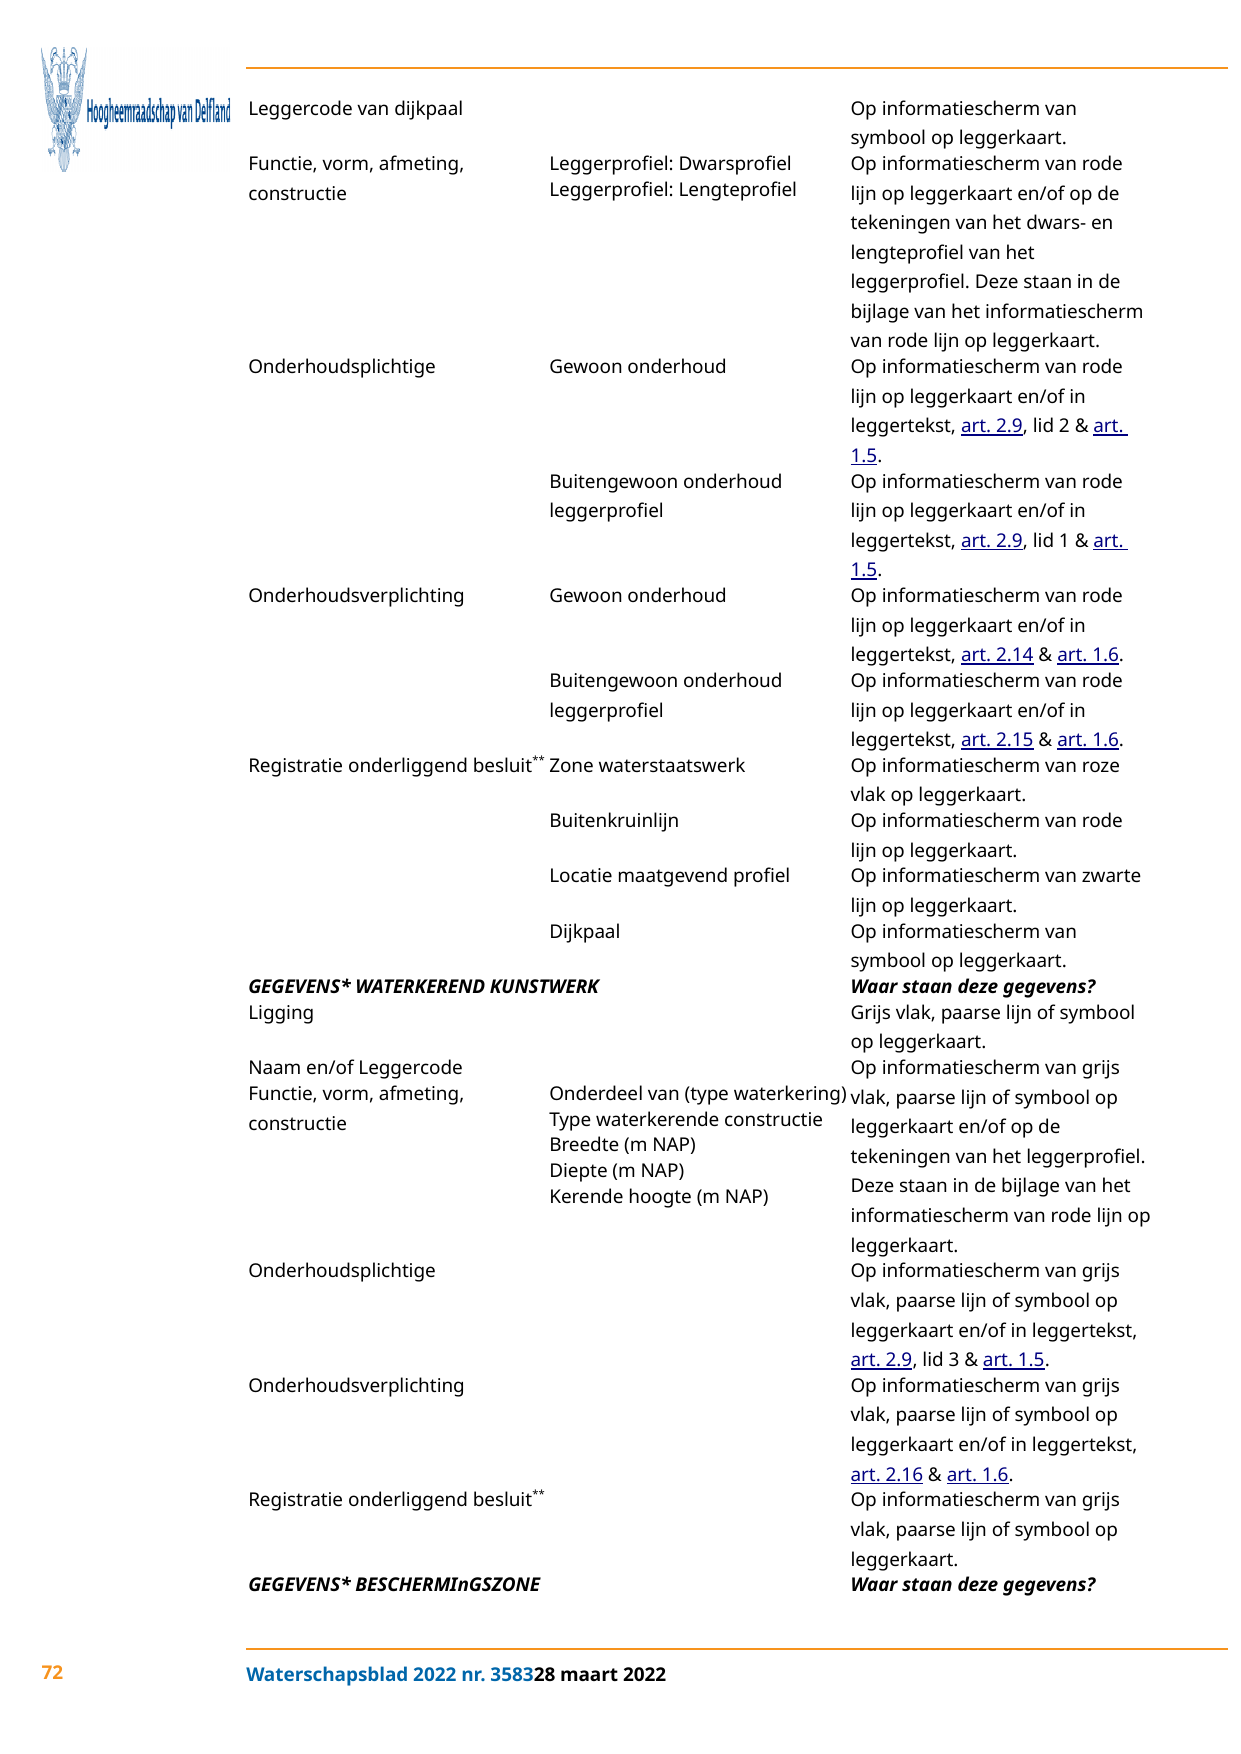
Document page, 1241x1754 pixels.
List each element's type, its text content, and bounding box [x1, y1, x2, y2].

table_cell Registratie onderliggend besluit** [248, 752, 549, 973]
table_cell Op informatiescherm van rode lijn op leggerkaart en/of in leggertekst, art. 2.15 & art. 1.6. [850, 667, 1152, 752]
table_cell Op informatiescherm van zwarte lijn op leggerkaart. [850, 863, 1152, 918]
table_cell Leggerprofiel: Dwarsprofiel [549, 150, 850, 176]
table_cell Op informatiescherm van rode lijn op leggerkaart en/of in leggertekst, art. 2.14 & art. 1.6. [850, 582, 1152, 667]
picture [41, 47, 231, 172]
table_cell Waar staan deze gegevens? [850, 973, 1152, 999]
table_cell Op informatiescherm van rode lijn op leggerkaart en/of in leggertekst, art. 2.9, lid 1 & art. 1.5. [850, 468, 1152, 582]
table_cell Op informatiescherm van grijs vlak, paarse lijn of symbool op leggerkaart. [850, 1487, 1152, 1571]
table_cell Op informatiescherm van rode lijn op leggerkaart en/of in leggertekst, art. 2.9, lid 2 & art. 1.5. [850, 353, 1152, 468]
table_cell Buitengewoon onderhoud leggerprofiel [549, 468, 850, 582]
table_cell Op informatiescherm van symbool op leggerkaart. [850, 918, 1152, 973]
table_cell Gewoon onderhoud [549, 582, 850, 667]
table_cell Leggerprofiel: Lengteprofiel [549, 176, 850, 353]
table_cell Op informatiescherm van rode lijn op leggerkaart. [850, 808, 1152, 863]
table_cell Onderhoudsverplichting [248, 1372, 850, 1487]
table_cell Registratie onderliggend besluit** [248, 1487, 850, 1571]
table_cell Breedte (m NAP) [549, 1132, 850, 1157]
table_cell Onderhoudsverplichting [248, 582, 549, 752]
table_cell Buitenkruinlijn [549, 808, 850, 863]
table_cell Zone waterstaatswerk [549, 752, 850, 807]
table_cell GEGEVENS* WATERKEREND KUNSTWERK [248, 973, 850, 999]
table_cell Kerende hoogte (m NAP) [549, 1183, 850, 1258]
table_cell Onderhoudsplichtige [248, 1258, 850, 1372]
table_cell Op informatiescherm van symbool op leggerkaart. [850, 95, 1152, 150]
table_cell Op informatiescherm van grijs vlak, paarse lijn of symbool op leggerkaart en/of in leggertekst, art. 2.9, lid 3 & art. 1.5. [850, 1258, 1152, 1372]
table_cell Onderdeel van (type waterkering) [549, 1080, 850, 1106]
table_cell Gewoon onderhoud [549, 353, 850, 468]
table_cell Functie, vorm, afmeting, constructie [248, 1080, 549, 1258]
table_cell Op informatiescherm van grijs vlak, paarse lijn of symbool op leggerkaart en/of in leggertekst, art. 2.16 & art. 1.6. [850, 1372, 1152, 1487]
table_cell Locatie maatgevend profiel [549, 863, 850, 918]
table_cell Ligging [248, 999, 850, 1054]
table_cell Type waterkerende constructie [549, 1106, 850, 1132]
table_cell GEGEVENS* BESCHERMInGSZONE [248, 1571, 850, 1597]
table_cell Naam en/of Leggercode [248, 1054, 850, 1080]
table_cell Onderhoudsplichtige [248, 353, 549, 582]
table_cell Leggercode van dijkpaal [248, 95, 850, 150]
table_cell Diepte (m NAP) [549, 1157, 850, 1183]
table_cell Dijkpaal [549, 918, 850, 973]
table_cell Op informatiescherm van roze vlak op leggerkaart. [850, 752, 1152, 807]
table_cell Waar staan deze gegevens? [850, 1571, 1152, 1597]
table_cell Buitengewoon onderhoud leggerprofiel [549, 667, 850, 752]
table_cell Op informatiescherm van grijs vlak, paarse lijn of symbool op leggerkaart en/of op de tekeningen van het leggerprofiel. Deze staan in de bijlage van het informatiescherm van rode lijn op leggerkaart. [850, 1054, 1152, 1258]
table_cell Functie, vorm, afmeting, constructie [248, 150, 549, 353]
table_cell Op informatiescherm van rode lijn op leggerkaart en/of op de tekeningen van het dwars- en lengteprofiel van het leggerprofiel. Deze staan in de bijlage van het informatiescherm van rode lijn op leggerkaart. [850, 150, 1152, 353]
table_cell Grijs vlak, paarse lijn of symbool op leggerkaart. [850, 999, 1152, 1054]
